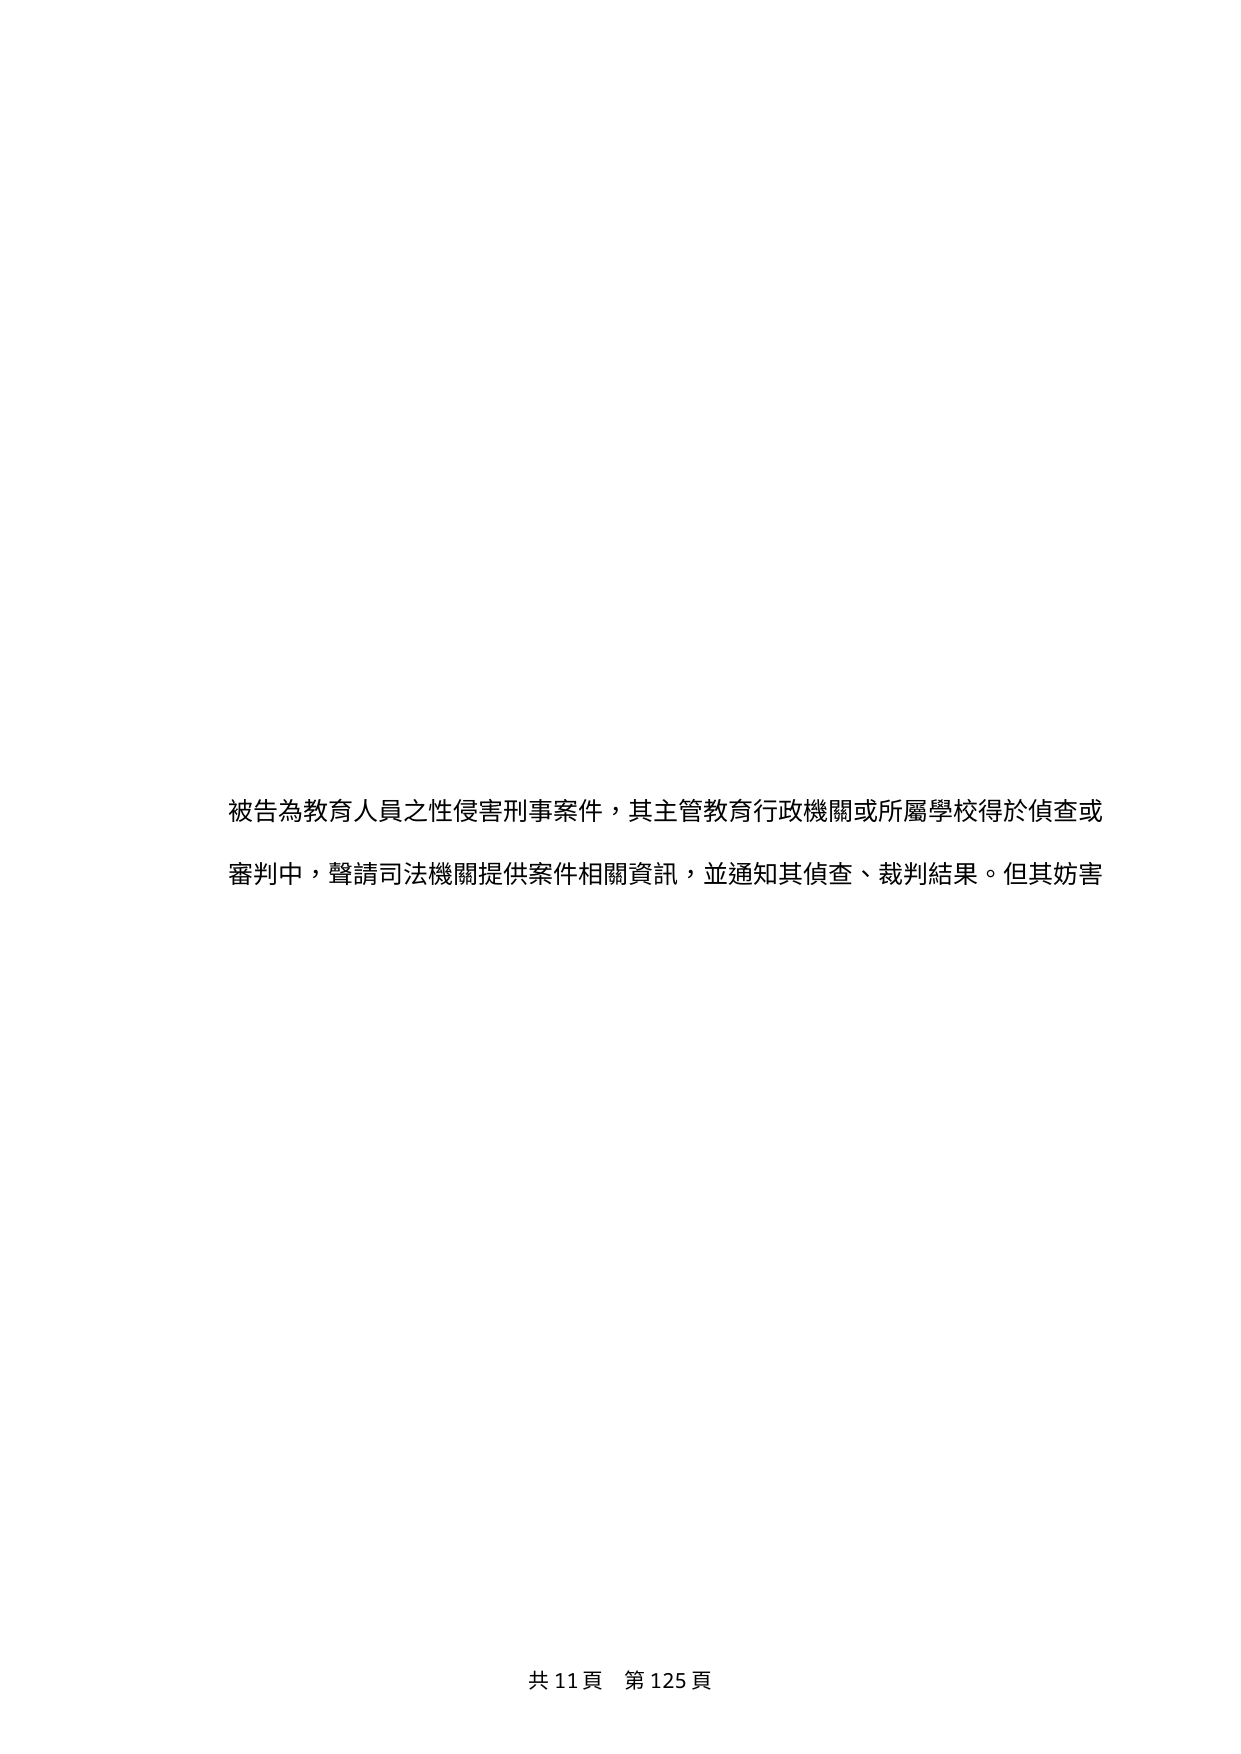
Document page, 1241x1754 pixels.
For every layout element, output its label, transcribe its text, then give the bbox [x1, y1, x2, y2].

text 被告為教育人員之性侵害刑事案件，其主管教育行政機關或所屬學校得於偵查或審判中，聲請司法機關提供案件相關資訊，並通知其偵查、裁判結果。但其妨害 [229, 768, 1122, 893]
